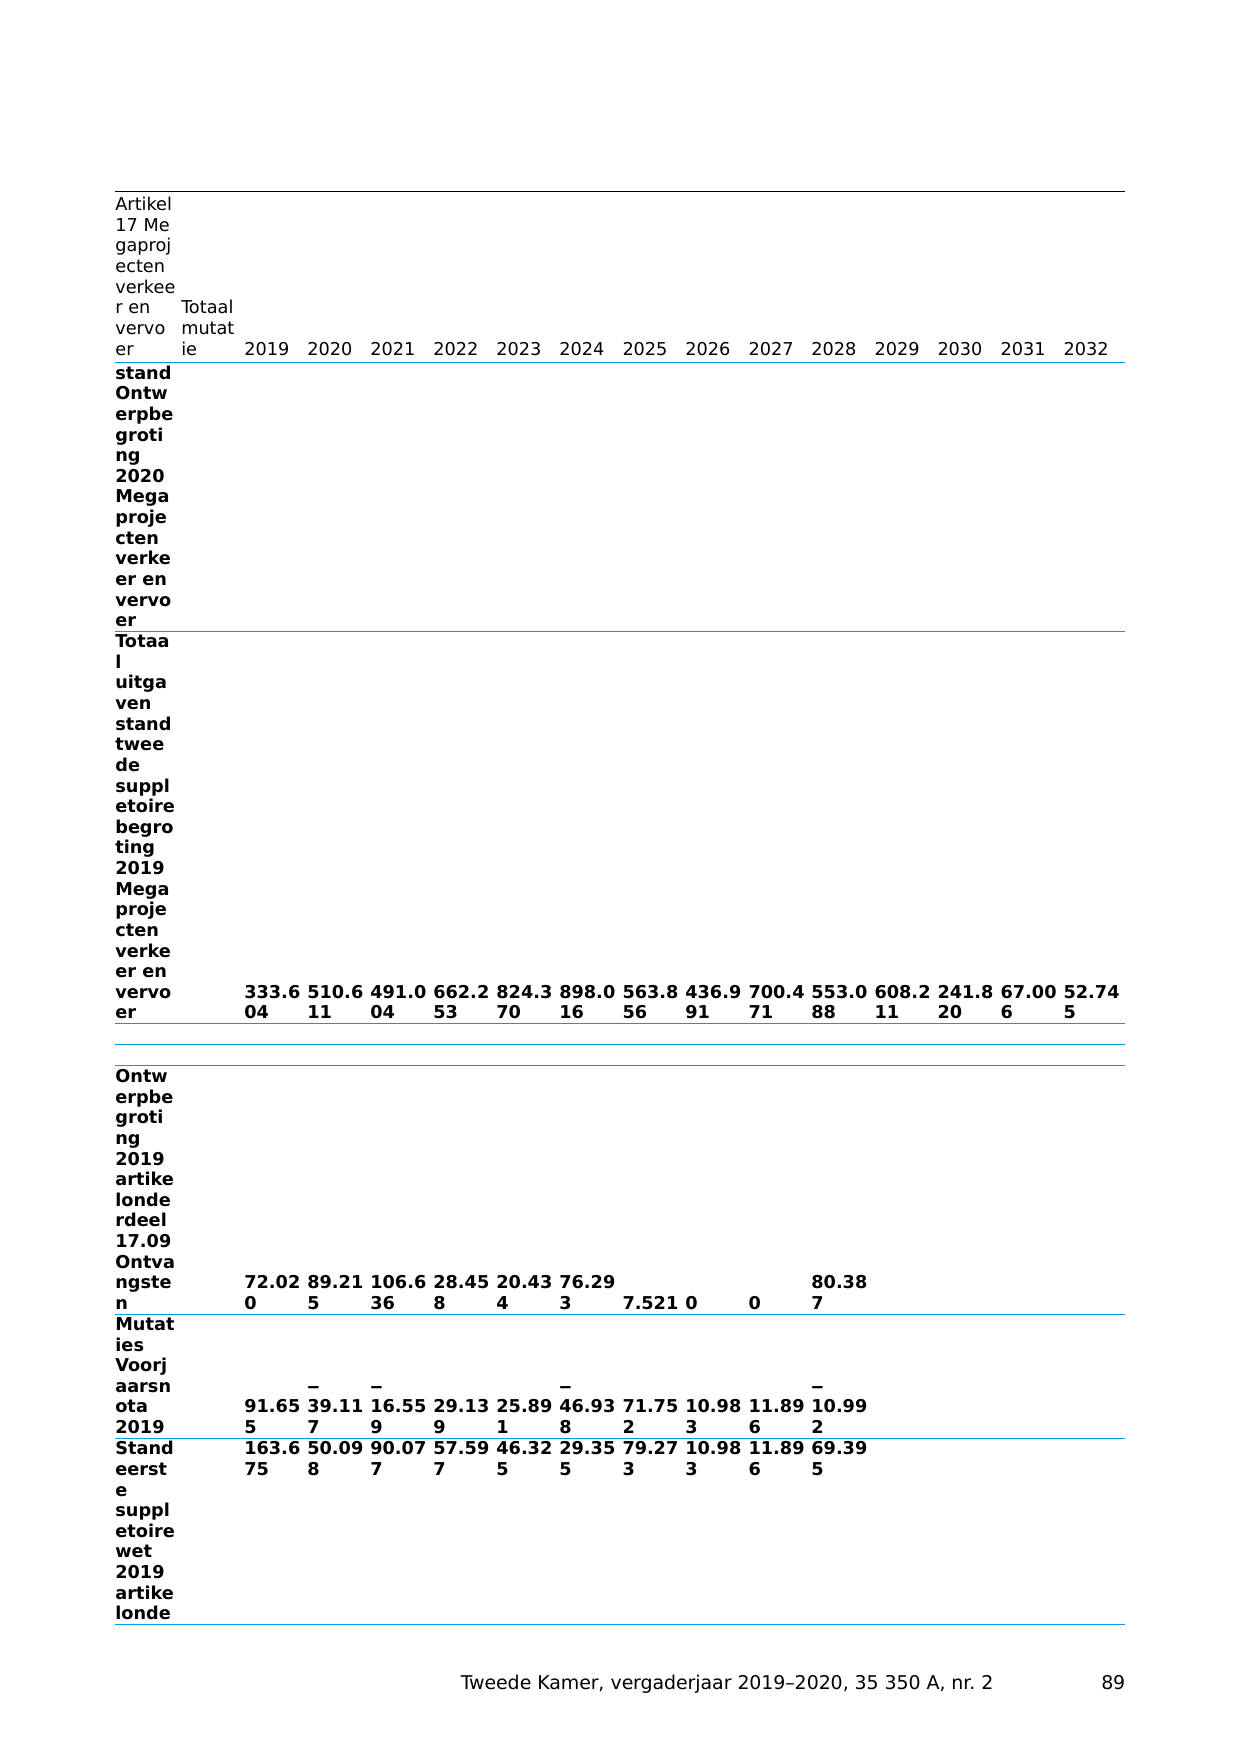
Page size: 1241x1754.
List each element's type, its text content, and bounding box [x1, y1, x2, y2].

table_cell [934, 1024, 997, 1044]
table_cell [493, 1045, 556, 1065]
table_cell [1060, 1024, 1125, 1044]
table_cell 510.611 [304, 632, 367, 1023]
table_cell [871, 1315, 934, 1438]
table_cell [178, 1024, 241, 1044]
table_cell 563.856 [619, 632, 682, 1023]
table_cell [178, 632, 241, 1023]
table_cell [682, 1024, 745, 1044]
table_cell [998, 1045, 1060, 1065]
table_cell 89.215 [304, 1066, 367, 1313]
table_cell [934, 1315, 997, 1438]
table_cell [745, 1024, 808, 1044]
table_cell [556, 363, 619, 631]
table_cell [115, 1024, 178, 1044]
table_cell [871, 1024, 934, 1044]
table_cell [745, 363, 808, 631]
table_cell [808, 1024, 871, 1044]
table_cell 436.991 [682, 632, 745, 1023]
table_cell 11.896 [745, 1439, 808, 1624]
table_header 2024 [556, 192, 619, 362]
table_cell 72.020 [241, 1066, 304, 1313]
table_cell 50.098 [304, 1439, 367, 1624]
table_cell 7.521 [619, 1066, 682, 1313]
table_header 2022 [430, 192, 493, 362]
table_cell 29.139 [430, 1315, 493, 1438]
table_cell 241.820 [934, 632, 997, 1023]
table_header Artikel 17 Megaprojecten verkeer en vervoer [115, 192, 178, 362]
table_header 2028 [808, 192, 871, 362]
table_cell 0 [745, 1066, 808, 1313]
table_cell 57.597 [430, 1439, 493, 1624]
table_cell 79.273 [619, 1439, 682, 1624]
table_header 2027 [745, 192, 808, 362]
table_cell [871, 1439, 934, 1624]
table_cell 700.471 [745, 632, 808, 1023]
table_cell [934, 1439, 997, 1624]
table_cell [1060, 1066, 1125, 1313]
table_cell ‒ 10.992 [808, 1315, 871, 1438]
table_cell [367, 363, 430, 631]
table_cell 163.675 [241, 1439, 304, 1624]
table_cell 25.891 [493, 1315, 556, 1438]
table_cell Mutaties Voorjaarsnota 2019 [115, 1315, 178, 1438]
table_cell stand Ontwerpbegroting 2020 Megaprojecten verkeer en vervoer [115, 363, 178, 631]
table_cell [808, 1045, 871, 1065]
table_cell Totaal uitgaven stand tweede suppletoire begroting 2019 Megaprojecten verkeer en vervoer [115, 632, 178, 1023]
table_cell 29.355 [556, 1439, 619, 1624]
table_header 2026 [682, 192, 745, 362]
table_cell Ontwerpbegroting 2019 artikelonderdeel 17.09 Ontvangsten [115, 1066, 178, 1313]
table_cell [430, 1024, 493, 1044]
table_cell [619, 363, 682, 631]
table_header 2031 [998, 192, 1060, 362]
table_cell 491.004 [367, 632, 430, 1023]
table_cell [493, 363, 556, 631]
table_cell [241, 1045, 304, 1065]
table_cell 106.636 [367, 1066, 430, 1313]
table_cell 28.458 [430, 1066, 493, 1313]
table_cell [998, 363, 1060, 631]
table_cell 91.655 [241, 1315, 304, 1438]
table_cell 11.896 [745, 1315, 808, 1438]
table_cell [304, 363, 367, 631]
table_cell [998, 1439, 1060, 1624]
table_cell [430, 363, 493, 631]
table_cell [871, 363, 934, 631]
table_cell 824.370 [493, 632, 556, 1023]
table_cell 553.088 [808, 632, 871, 1023]
table_cell [998, 1024, 1060, 1044]
table_header Totaal mutatie [178, 192, 241, 362]
table_cell [998, 1066, 1060, 1313]
table_cell [745, 1045, 808, 1065]
table_cell [178, 1439, 241, 1624]
table_header 2021 [367, 192, 430, 362]
table_cell [556, 1024, 619, 1044]
table_cell [304, 1045, 367, 1065]
table_header 2020 [304, 192, 367, 362]
table_cell [304, 1024, 367, 1044]
table_cell [619, 1045, 682, 1065]
table_cell [1060, 363, 1125, 631]
table_cell [998, 1315, 1060, 1438]
table_cell [619, 1024, 682, 1044]
table_cell 90.077 [367, 1439, 430, 1624]
table_cell ‒ 16.559 [367, 1315, 430, 1438]
table_header 2023 [493, 192, 556, 362]
table_cell [241, 1024, 304, 1044]
table_cell [178, 363, 241, 631]
table_cell [1060, 1045, 1125, 1065]
table_cell 662.253 [430, 632, 493, 1023]
table_cell 46.325 [493, 1439, 556, 1624]
table_cell [934, 1066, 997, 1313]
table_cell 69.395 [808, 1439, 871, 1624]
table_header 2029 [871, 192, 934, 362]
table_cell [871, 1045, 934, 1065]
table_cell [178, 1045, 241, 1065]
table_cell [367, 1024, 430, 1044]
table_cell [430, 1045, 493, 1065]
table_cell [934, 363, 997, 631]
table_header 2019 [241, 192, 304, 362]
table_cell 898.016 [556, 632, 619, 1023]
table_cell 10.983 [682, 1315, 745, 1438]
table_cell [241, 363, 304, 631]
table_cell 333.604 [241, 632, 304, 1023]
table_cell 608.211 [871, 632, 934, 1023]
table_cell [493, 1024, 556, 1044]
table_cell 0 [682, 1066, 745, 1313]
table_cell [178, 1066, 241, 1313]
table_header 2032 [1060, 192, 1125, 362]
table_cell [178, 1315, 241, 1438]
table_cell 10.983 [682, 1439, 745, 1624]
table_cell [1060, 1315, 1125, 1438]
table_cell [115, 1045, 178, 1065]
table_cell 80.387 [808, 1066, 871, 1313]
table_cell 52.745 [1060, 632, 1125, 1023]
table_cell 71.752 [619, 1315, 682, 1438]
table_cell [367, 1045, 430, 1065]
table_cell 67.006 [998, 632, 1060, 1023]
table_cell [808, 363, 871, 631]
table_cell 20.434 [493, 1066, 556, 1313]
table_cell ‒ 46.938 [556, 1315, 619, 1438]
table_cell [871, 1066, 934, 1313]
table_cell [934, 1045, 997, 1065]
table_cell 76.293 [556, 1066, 619, 1313]
table_cell Stand eerste suppletoire wet 2019 artikelonde [115, 1439, 178, 1624]
table_header 2030 [934, 192, 997, 362]
table_header 2025 [619, 192, 682, 362]
table_cell [682, 1045, 745, 1065]
table_cell ‒ 39.117 [304, 1315, 367, 1438]
table_cell [556, 1045, 619, 1065]
table_cell [1060, 1439, 1125, 1624]
table_cell [682, 363, 745, 631]
